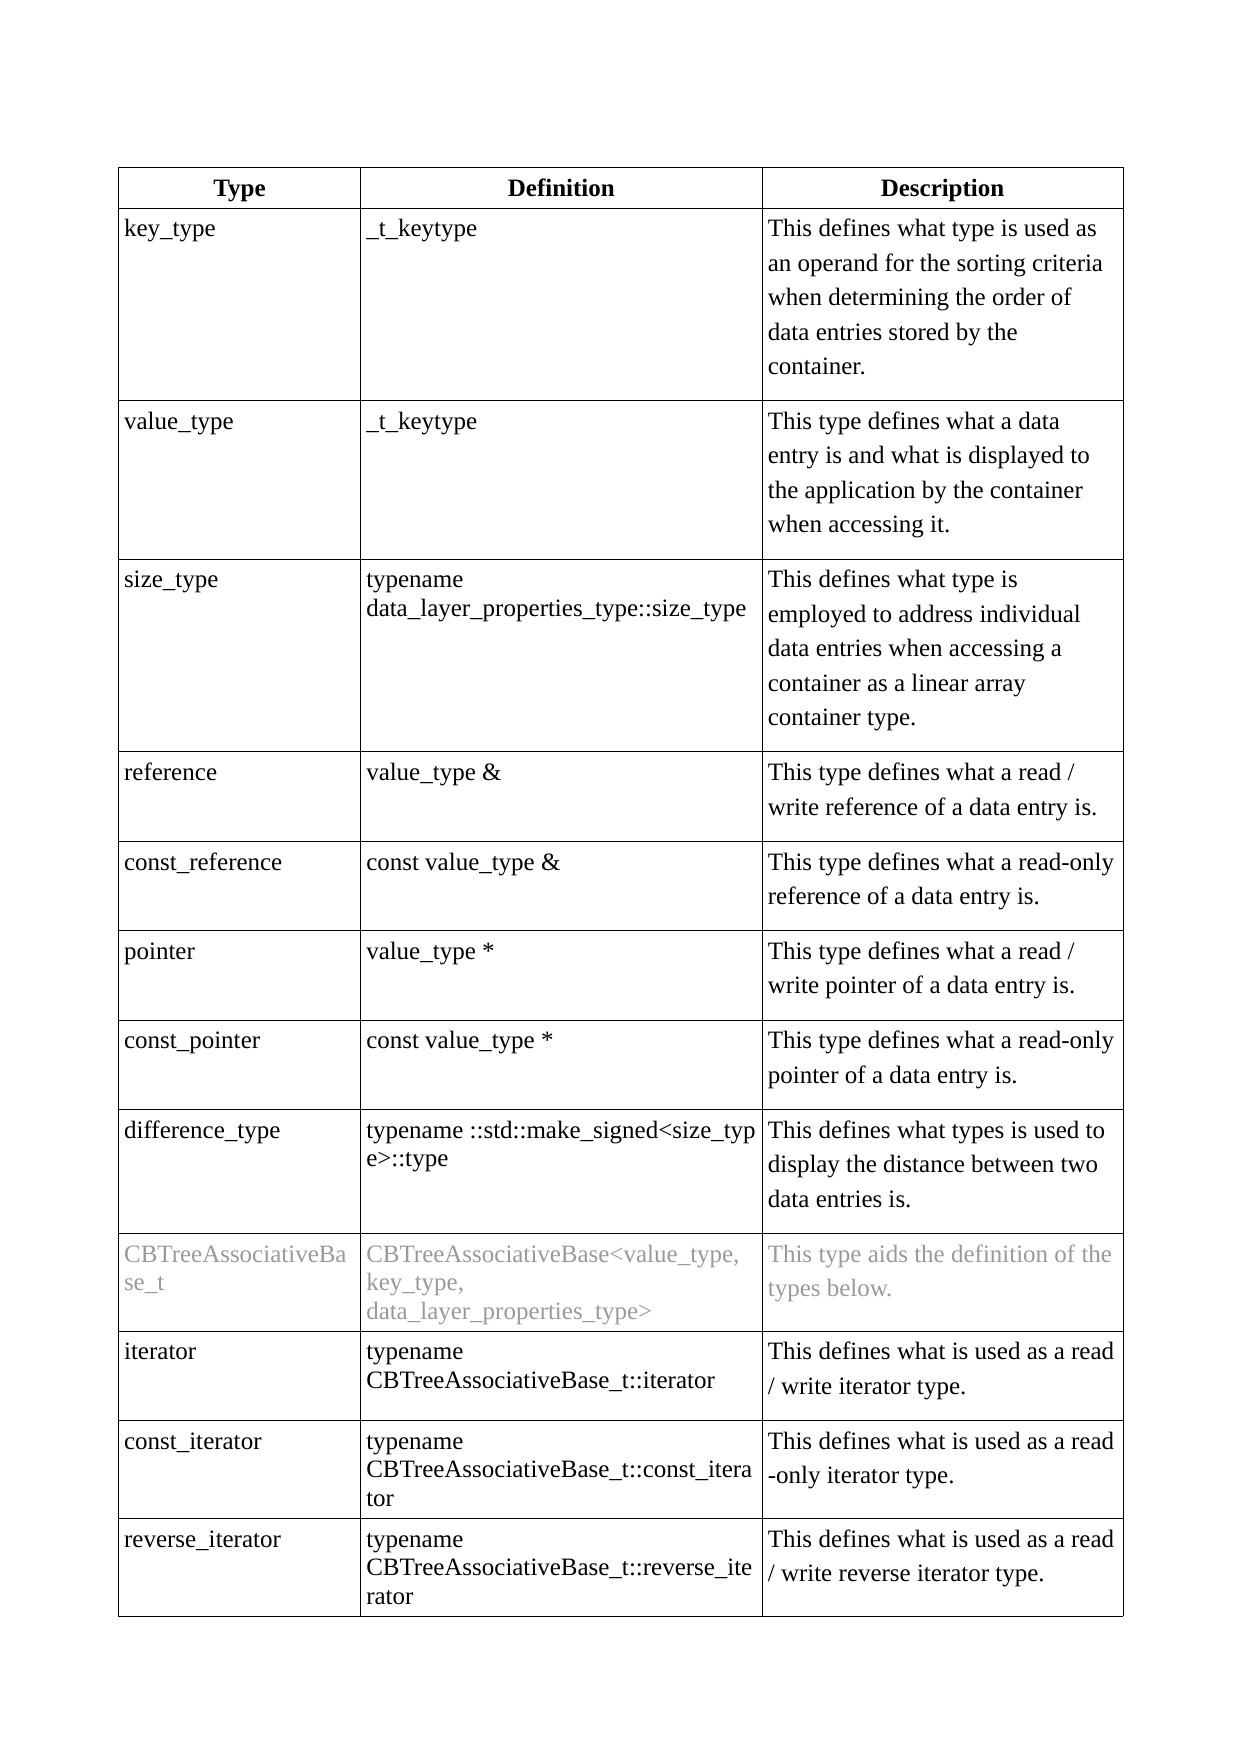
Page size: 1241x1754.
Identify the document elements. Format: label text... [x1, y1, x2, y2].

table_cell const value_type & [361, 842, 762, 930]
table_cell This defines what is used as a read / write iterator type. [763, 1332, 1123, 1420]
table_cell difference_type [119, 1110, 360, 1233]
table_cell This type defines what a read-only reference of a data entry is. [763, 842, 1123, 930]
table_cell pointer [119, 931, 360, 1019]
table_cell This defines what type is used as an operand for the sorting criteria when determining the order of data entries stored by the container. [763, 209, 1123, 400]
table_cell This defines what is used as a read -only iterator type. [763, 1421, 1123, 1518]
table_header Description [763, 168, 1123, 207]
table_cell value_type [119, 401, 360, 559]
table_cell This type defines what a data entry is and what is displayed to the application by the container when accessing it. [763, 401, 1123, 559]
table_cell iterator [119, 1332, 360, 1420]
table_cell typename CBTreeAssociativeBase_t::iterator [361, 1332, 762, 1420]
table_cell This type defines what a read / write reference of a data entry is. [763, 752, 1123, 841]
table_cell This defines what is used as a read / write reverse iterator type. [763, 1519, 1123, 1616]
table_cell This defines what types is used to display the distance between two data entries is. [763, 1110, 1123, 1233]
table_cell _t_keytype [361, 401, 762, 559]
table_cell This type defines what a read / write pointer of a data entry is. [763, 931, 1123, 1019]
table_cell typename CBTreeAssociativeBase_t::const_iterator [361, 1421, 762, 1518]
table_cell typename data_layer_properties_type::size_type [361, 560, 762, 751]
table_cell CBTreeAssociativeBase<value_type, key_type, data_layer_properties_type> [361, 1234, 762, 1331]
table_cell size_type [119, 560, 360, 751]
table_cell const_pointer [119, 1021, 360, 1109]
table_cell const_reference [119, 842, 360, 930]
table_cell key_type [119, 209, 360, 400]
table_cell reference [119, 752, 360, 841]
table_cell This type defines what a read-only pointer of a data entry is. [763, 1021, 1123, 1109]
table_cell reverse_iterator [119, 1519, 360, 1616]
table_cell This type aids the definition of the types below. [763, 1234, 1123, 1331]
table_cell typename CBTreeAssociativeBase_t::reverse_iterator [361, 1519, 762, 1616]
table_cell CBTreeAssociativeBase_t [119, 1234, 360, 1331]
table_cell value_type & [361, 752, 762, 841]
table_cell const_iterator [119, 1421, 360, 1518]
table_header Definition [361, 168, 762, 207]
table_cell _t_keytype [361, 209, 762, 400]
table_header Type [119, 168, 360, 207]
table_cell value_type * [361, 931, 762, 1019]
table_cell const value_type * [361, 1021, 762, 1109]
table_cell typename ::std::make_signed<size_type>::type [361, 1110, 762, 1233]
table_cell This defines what type is employed to address individual data entries when accessing a container as a linear array container type. [763, 560, 1123, 751]
